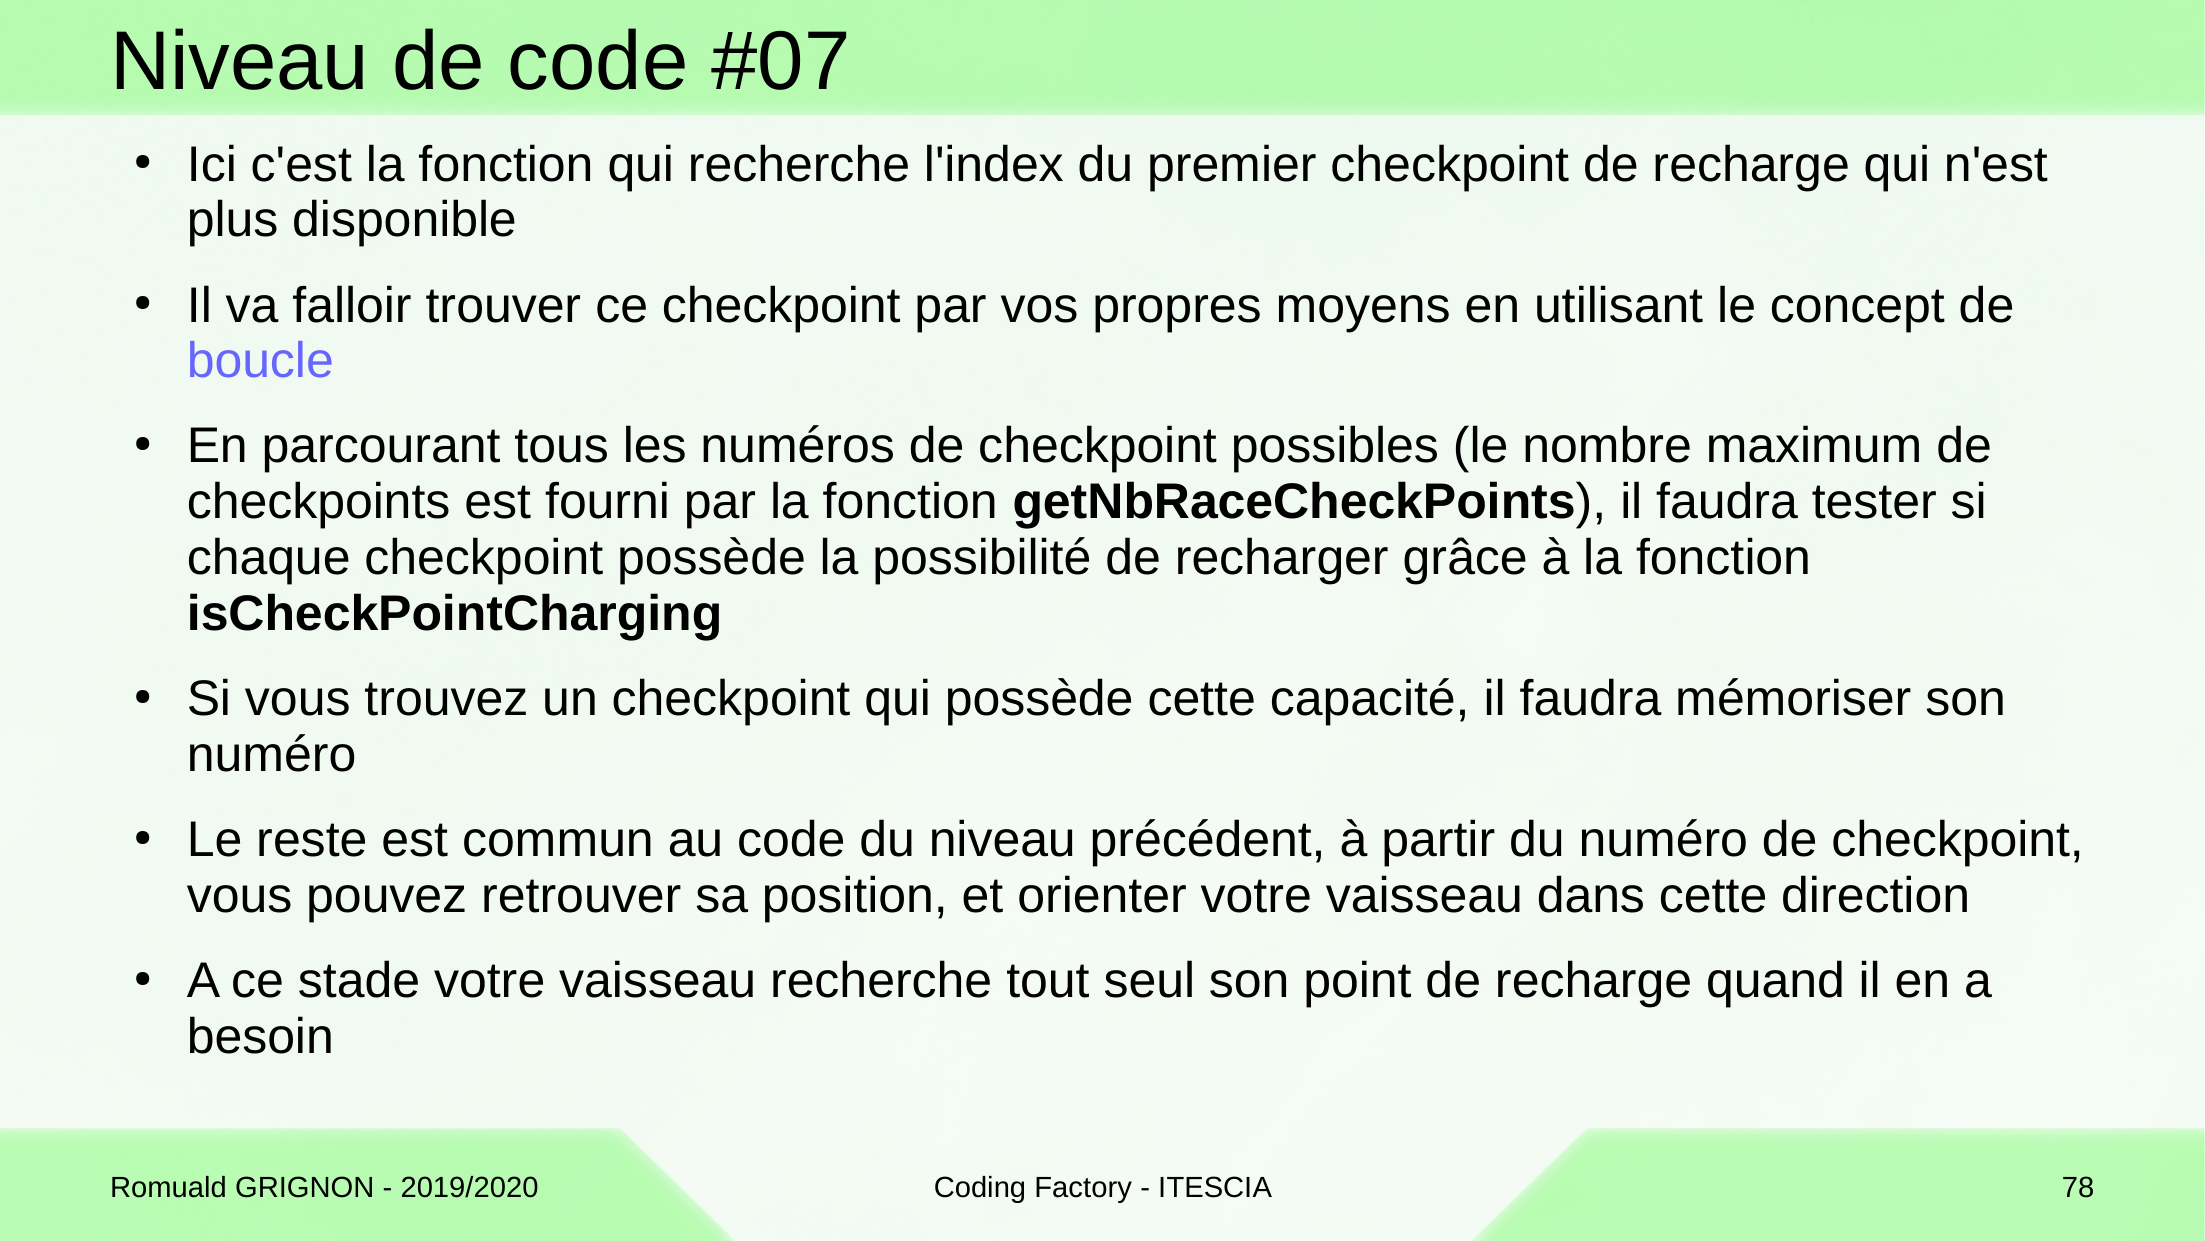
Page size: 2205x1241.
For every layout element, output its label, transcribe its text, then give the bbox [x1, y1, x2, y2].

title Niveau de code #07 [110, 49, 2095, 257]
list Ici c'est la fonction qui recherche l'index du premier checkpoint de recharge qui n'est plus disponible Il va falloir trouver ce checkpoint par vos propres moyens en utilisant le concept de boucle En parcourant tous les numéros de checkpoint possibles (le nombre maximum de checkpoints est fourni par la fonction getNbRaceCheckPoints), il faudra tester si chaque checkpoint possède la possibilité de recharger grâce à la fonction isCheckPointCharging Si vous trouvez un checkpoint qui possède cette capacité, il faudra mémoriser son numéro Le reste est commun au code du niveau précédent, à partir du numéro de checkpoint, vous pouvez retrouver sa position, et orienter votre vaisseau dans cette direction A ce stade votre vaisseau recherche tout seul son point de recharge quand il en a besoin [116, 206, 2101, 1149]
picture [0, 0, 2205, 1241]
